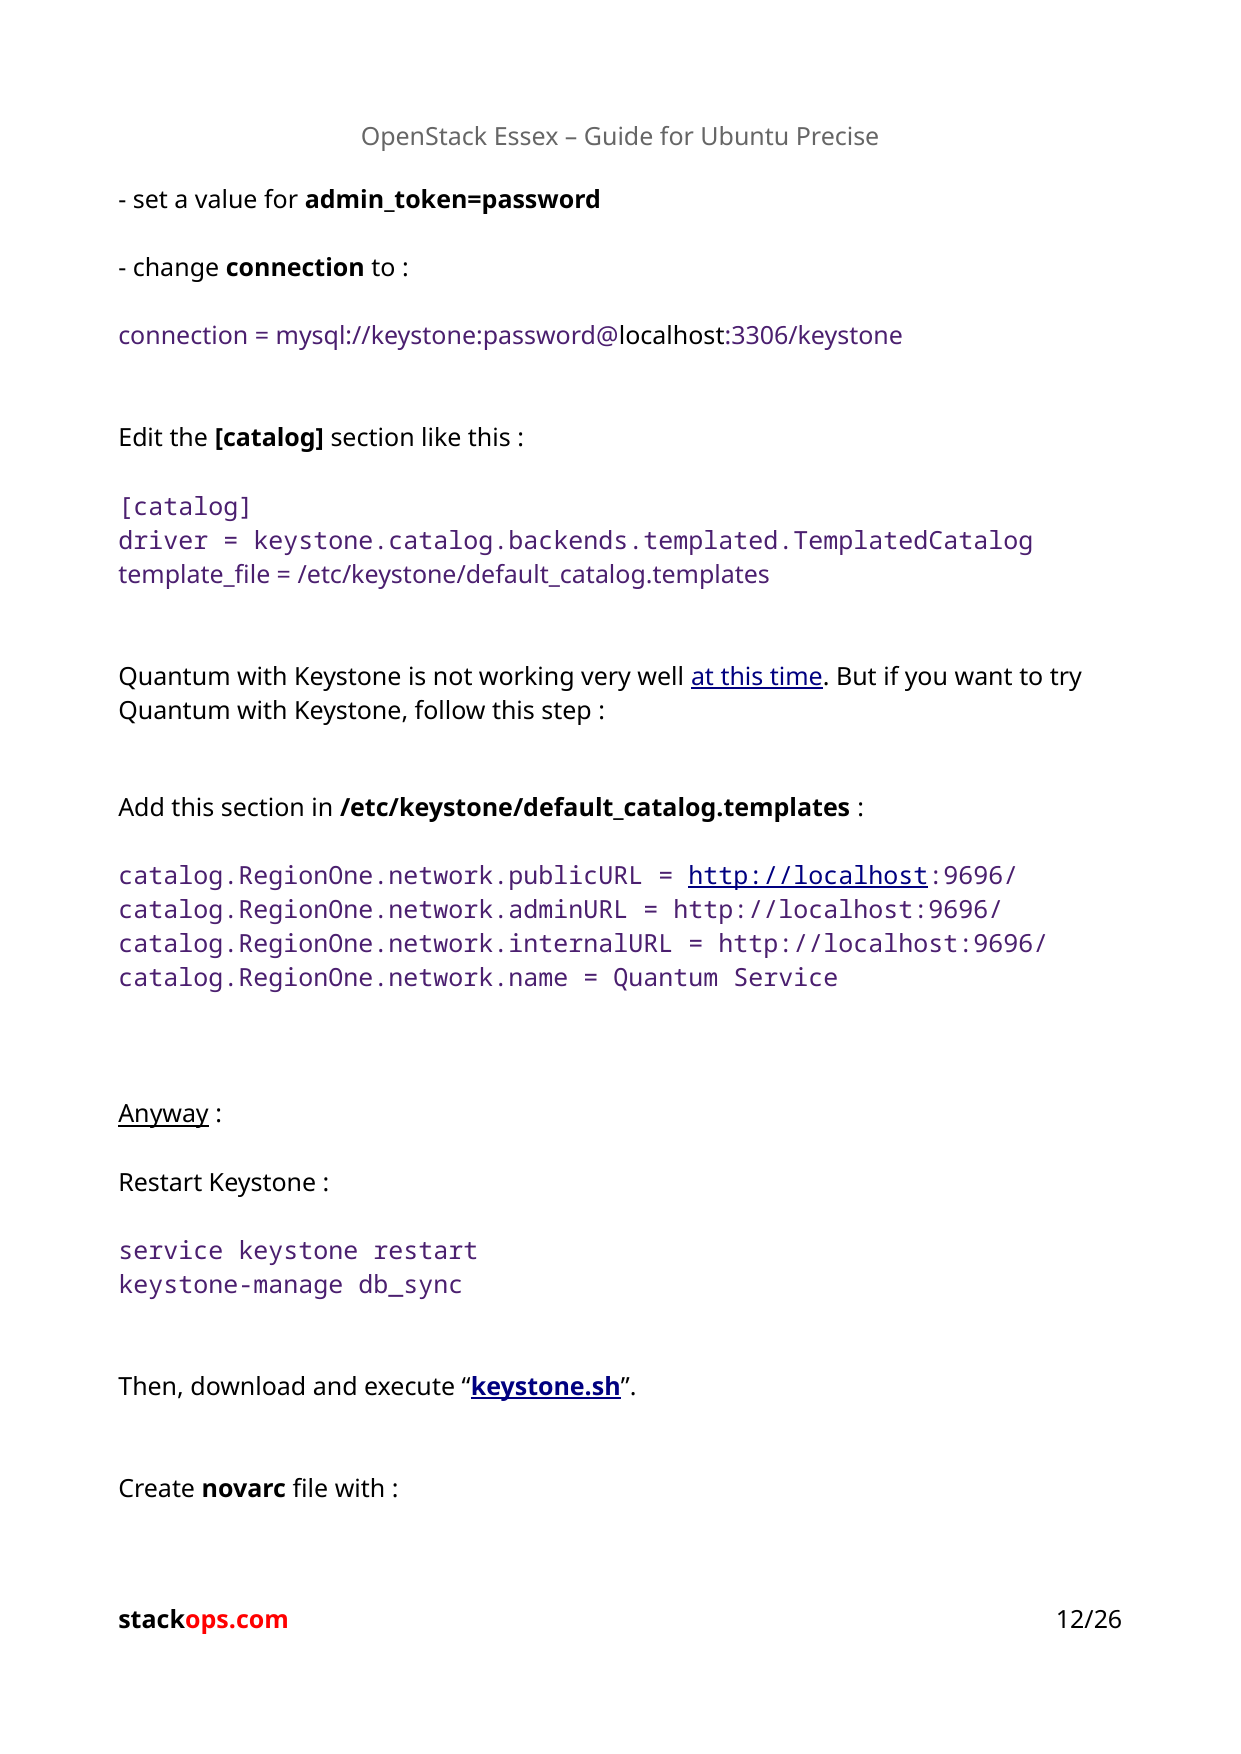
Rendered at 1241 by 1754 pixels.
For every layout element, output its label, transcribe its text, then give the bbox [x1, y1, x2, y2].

text catalog.RegionOne.network.publicURL = http://localhost:9696/ [118, 858, 1122, 892]
text [catalog] [118, 488, 1122, 522]
text Anyway : [118, 1096, 1122, 1130]
text catalog.RegionOne.network.name = Quantum Service [118, 960, 1122, 994]
text catalog.RegionOne.network.internalURL = http://localhost:9696/ [118, 926, 1122, 960]
text driver = keystone.catalog.backends.templated.TemplatedCatalog [118, 522, 1122, 556]
text keystone-manage db_sync [118, 1266, 1122, 1300]
text connection = mysql://keystone:password@localhost:3306/keystone [118, 318, 1122, 352]
text service keystone restart [118, 1232, 1122, 1266]
text Edit the [catalog] section like this : [118, 420, 1122, 454]
text Then, download and execute “keystone.sh”. [118, 1368, 1122, 1403]
text - set a value for admin_token=password [118, 182, 1122, 216]
text template_file = /etc/keystone/default_catalog.templates [118, 556, 1122, 590]
text Restart Keystone : [118, 1164, 1122, 1198]
text - change connection to : [118, 250, 1122, 284]
text Add this section in /etc/keystone/default_catalog.templates : [118, 789, 1122, 823]
text Create novarc file with : [118, 1471, 1122, 1505]
text catalog.RegionOne.network.adminURL = http://localhost:9696/ [118, 892, 1122, 926]
text Quantum with Keystone is not working very well at this time. But if you want to try Quantum with Keystone, follow this step : [118, 658, 1122, 727]
